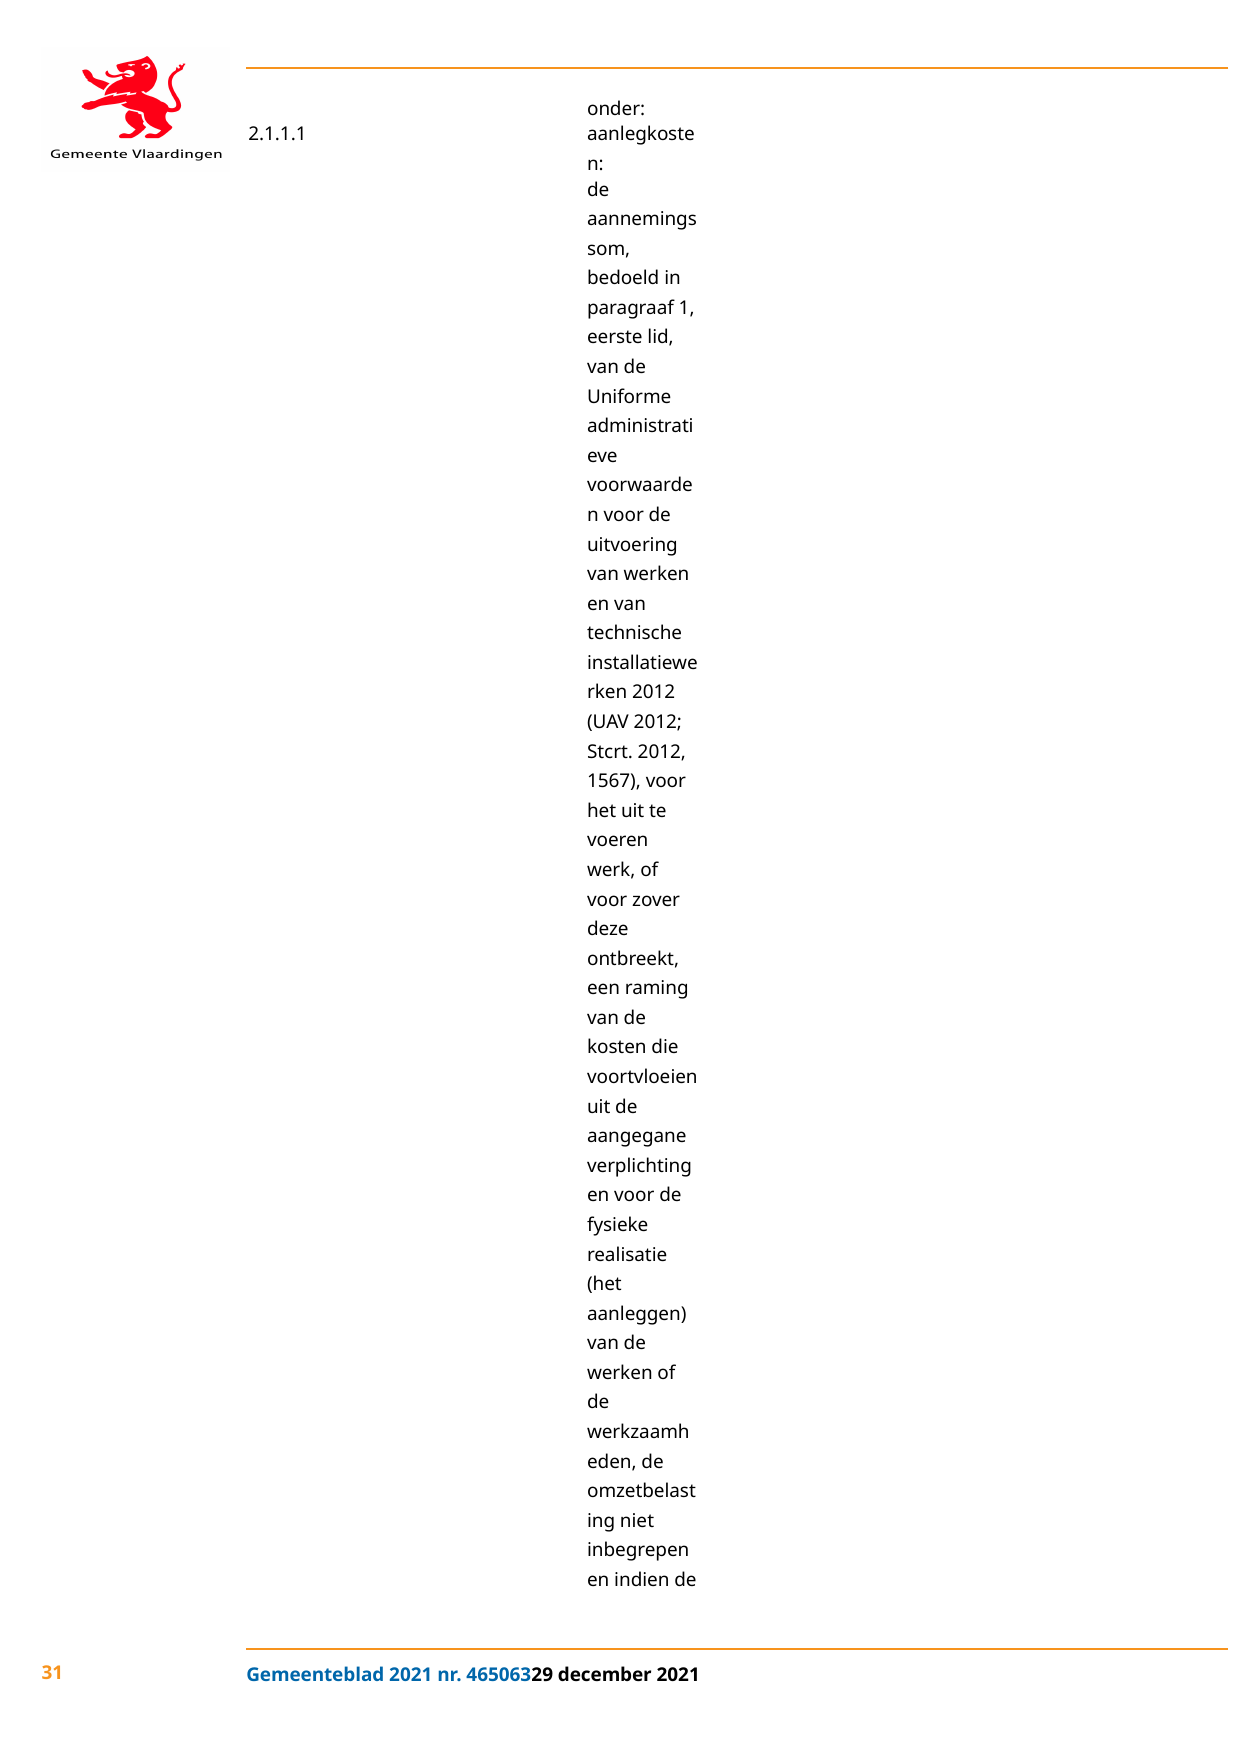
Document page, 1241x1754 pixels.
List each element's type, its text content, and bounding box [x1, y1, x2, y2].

table_cell [813, 121, 926, 176]
table_cell de aannemingssom, bedoeld in paragraaf 1, eerste lid, van de Uniforme administratieve voorwaarden voor de uitvoering van werken en van technische installatiewerken 2012 (UAV 2012; Stcrt. 2012, 1567), voor het uit te voeren werk, of voor zover deze ontbreekt, een raming van de kosten die voortvloeien uit de aangegane verplichtingen voor de fysieke realisatie (het aanleggen) van de werken of de werkzaamheden, de omzetbelasting niet inbegrepen en indien de [587, 176, 700, 1592]
table_cell [700, 95, 813, 121]
table_cell [1039, 95, 1152, 121]
table_cell [813, 95, 926, 121]
table_cell [474, 121, 587, 176]
table_cell [361, 95, 474, 121]
table_cell [248, 95, 361, 121]
picture [41, 47, 231, 172]
table_cell [474, 95, 587, 121]
table_cell [361, 176, 474, 1592]
table_cell [813, 176, 926, 1592]
table_cell [700, 176, 813, 1592]
table_cell [700, 121, 813, 176]
table_cell [926, 121, 1038, 176]
table_cell [926, 176, 1038, 1592]
table_cell [1039, 176, 1152, 1592]
table_cell [361, 121, 474, 176]
table_cell [926, 95, 1038, 121]
table_cell [1039, 121, 1152, 176]
table_cell [474, 176, 587, 1592]
table_cell [248, 176, 361, 1592]
table_cell aanlegkosten: [587, 121, 700, 176]
table_cell 2.1.1.1 [248, 121, 361, 176]
table_cell onder: [587, 95, 700, 121]
